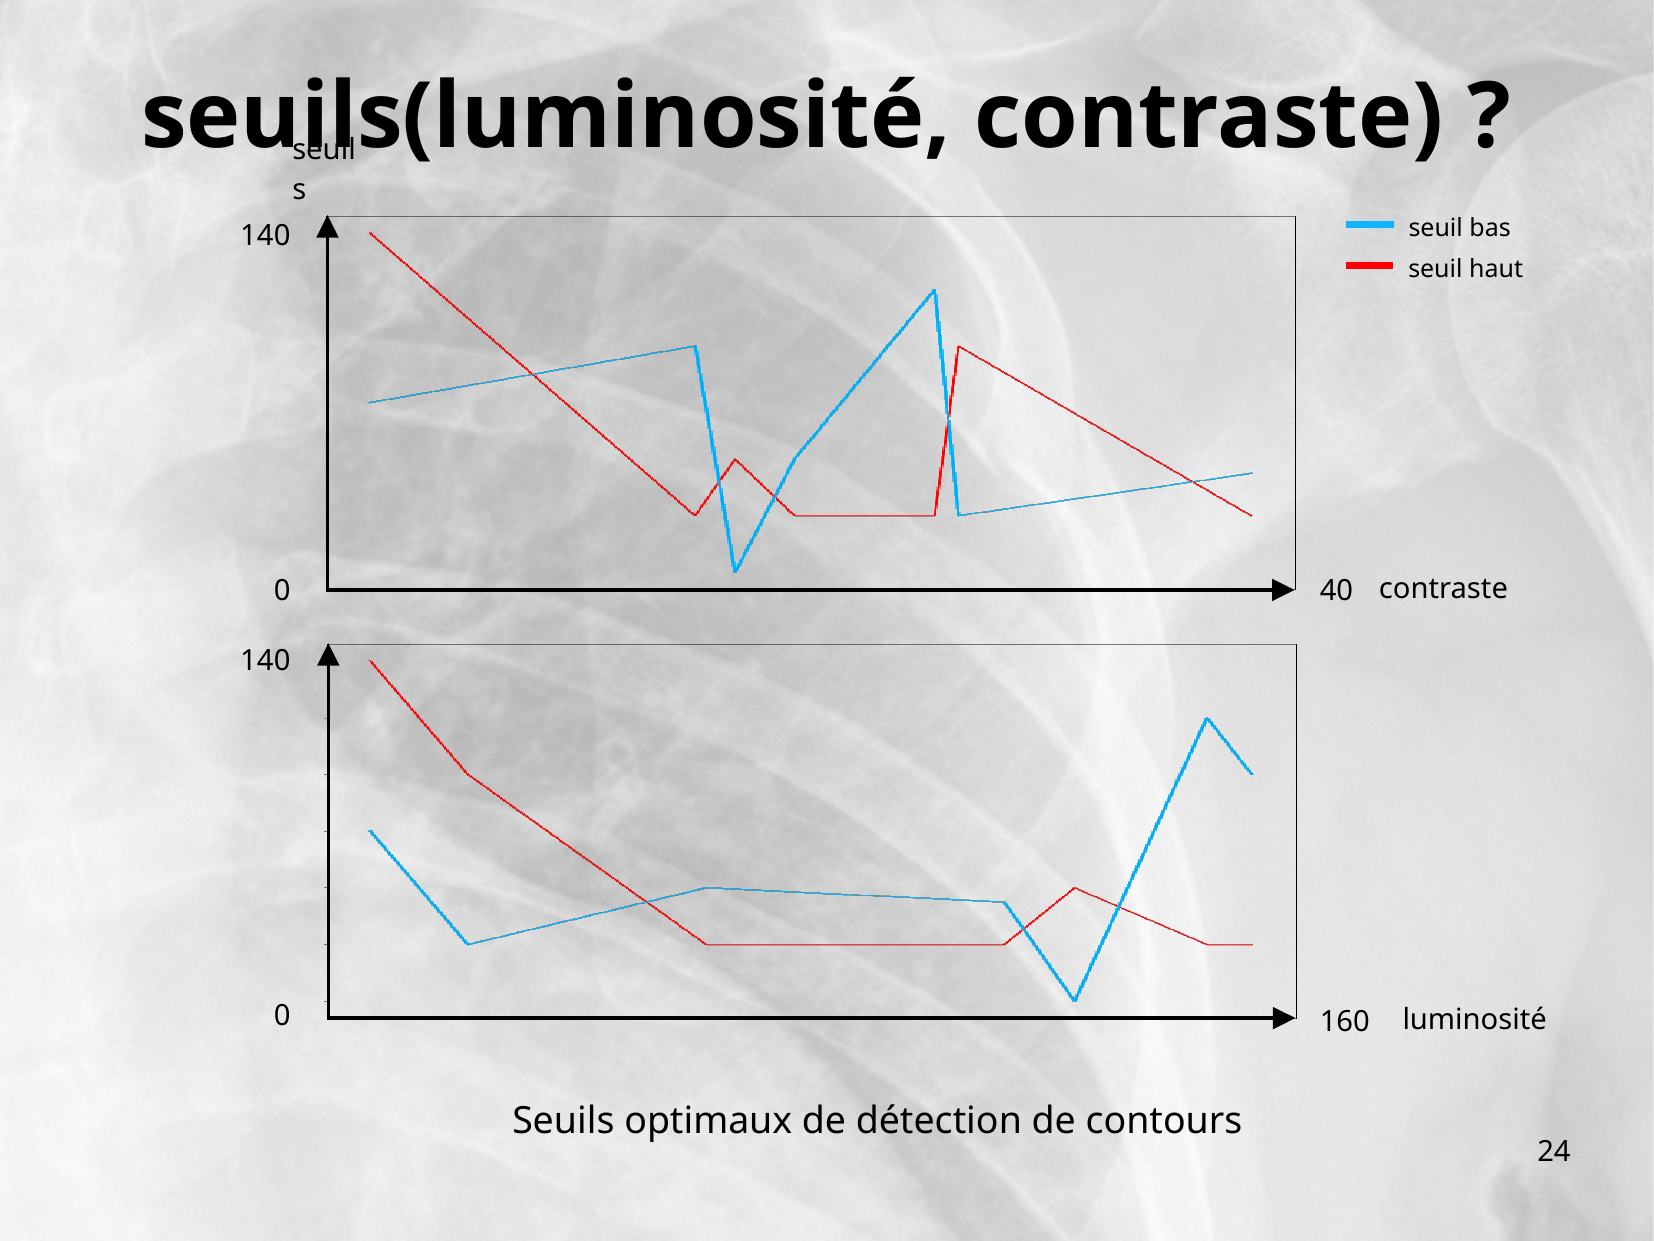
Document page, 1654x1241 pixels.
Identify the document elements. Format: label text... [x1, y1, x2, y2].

text_box seuils [277, 164, 384, 216]
title seuils(luminosité, contraste) ? [82, 8, 1571, 216]
chart [977, 639, 1096, 643]
text_box seuil haut [1393, 243, 1595, 289]
text_box seuil bas [1393, 201, 1595, 243]
text_box 140 [224, 633, 306, 686]
text_box 40 [1305, 562, 1386, 615]
picture [0, 0, 1654, 1241]
text_box 0 [224, 562, 306, 615]
text_box luminosité [1387, 995, 1601, 1046]
text_box 0 [224, 988, 306, 1040]
text_box 140 [224, 208, 306, 260]
text_box contraste [1386, 563, 1577, 615]
text_box 160 [1305, 994, 1386, 1046]
text_box Seuils optimaux de détection de contours [497, 1086, 1198, 1147]
